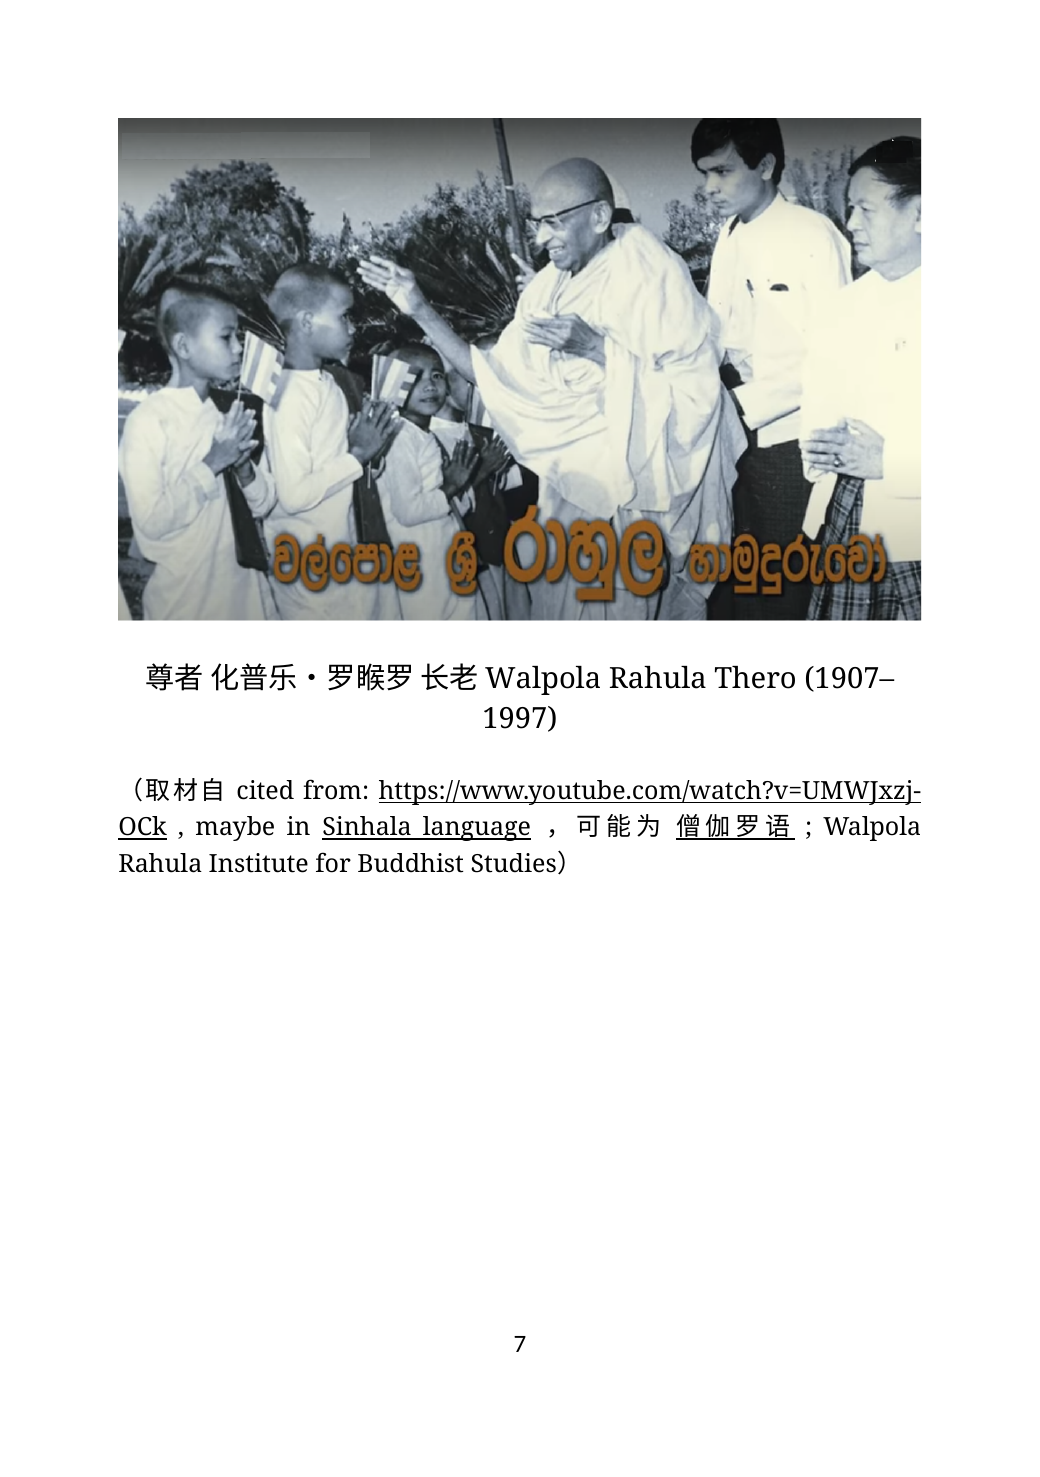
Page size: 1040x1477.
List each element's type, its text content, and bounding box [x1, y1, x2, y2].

picture [118, 118, 922, 621]
text 尊者 化普乐‧罗睺罗 长老Walpola Rahula Thero (1907–1997) [118, 654, 921, 737]
text （取材自 cited from: https://www.youtube.com/watch?v=UMWJxzj-OCk , maybe in Sinhala language ，可能为 僧伽罗语 ; Walpola Rahula Institute for Buddhist Studies） [118, 771, 921, 879]
